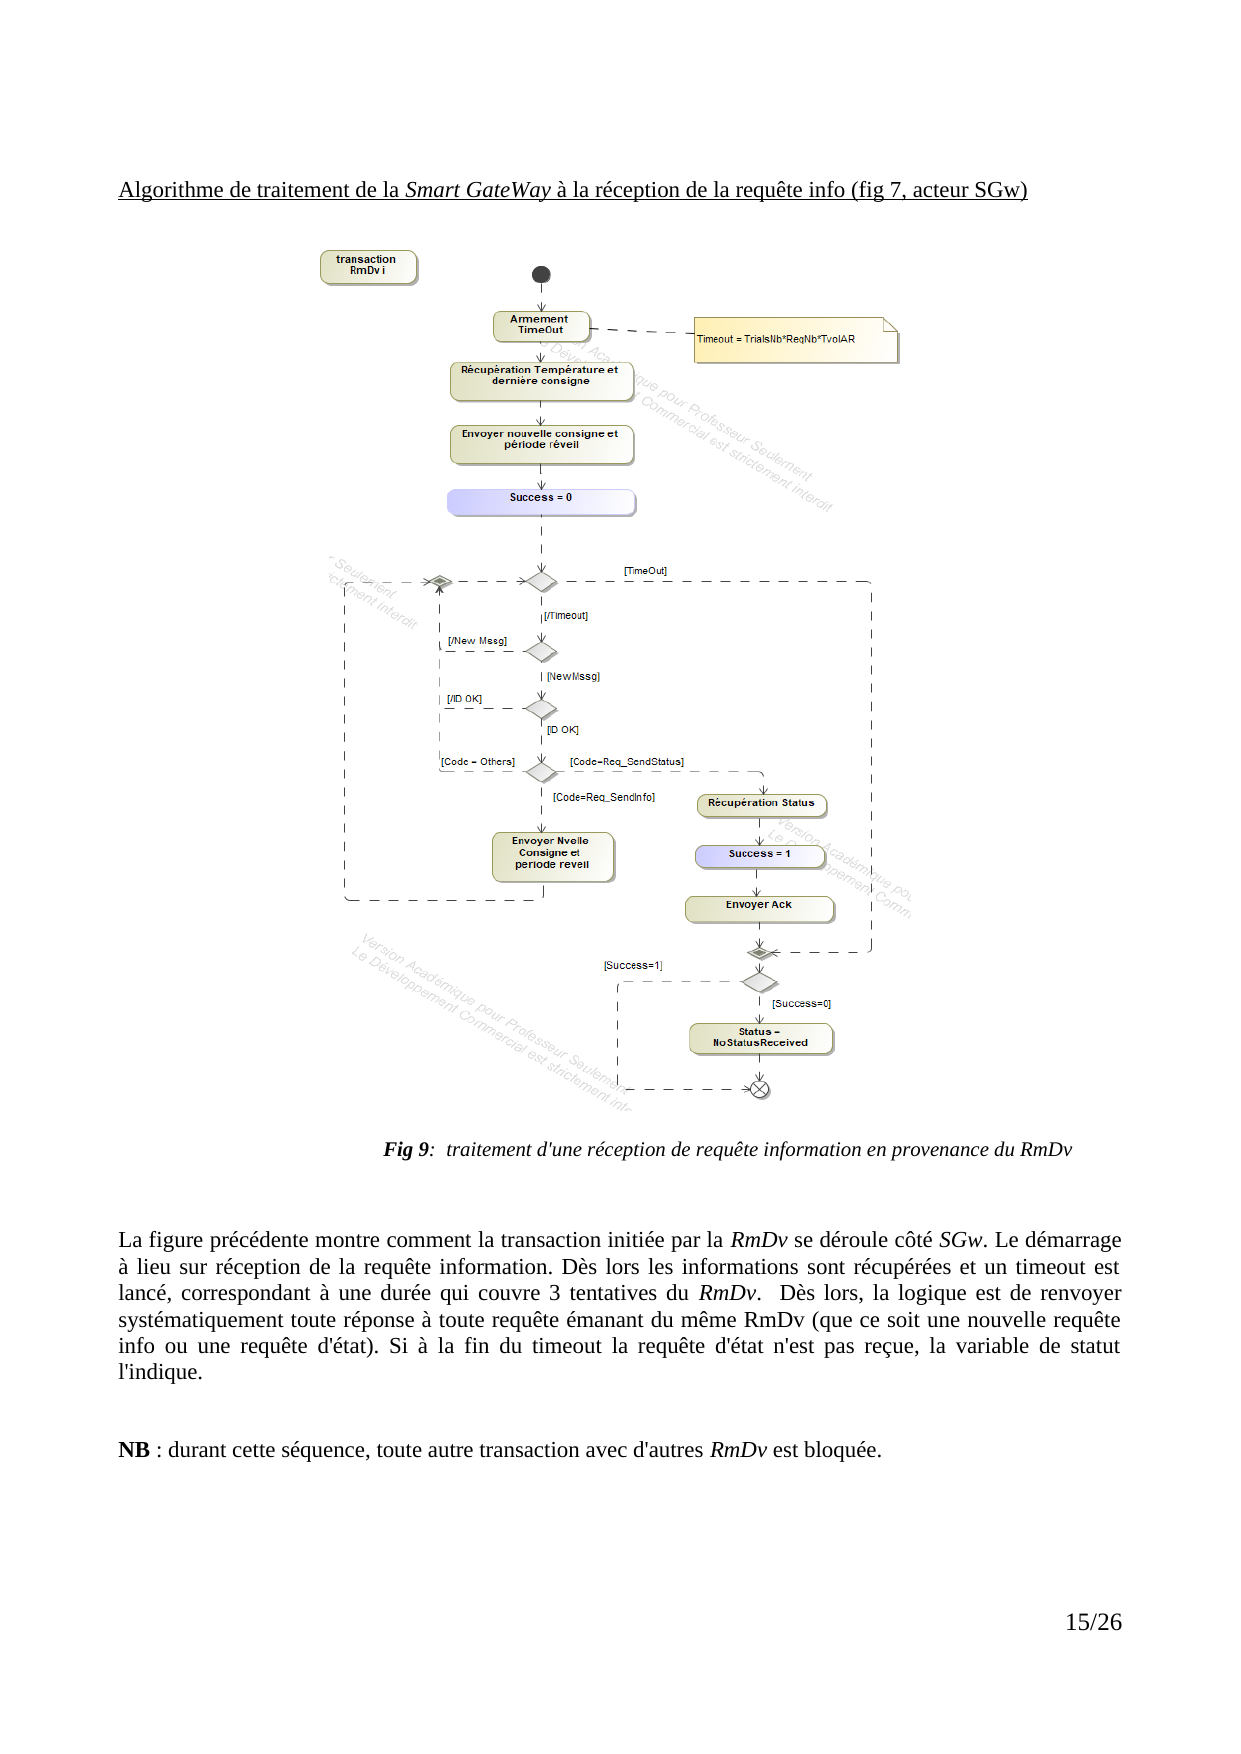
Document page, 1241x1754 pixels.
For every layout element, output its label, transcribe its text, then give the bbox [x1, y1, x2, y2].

text NB : durant cette séquence, toute autre transaction avec d'autres RmDv est bloquée. [118, 1436, 1122, 1462]
text Algorithme de traitement de la Smart GateWay à la réception de la requête info (fig 7, acteur SGw) [118, 176, 1122, 203]
text La figure précédente montre comment la transaction initiée par la RmDv se déroule côté SGw. Le démarrage à lieu sur réception de la requête information. Dès lors les informations sont récupérées et un timeout est lancé, correspondant à une durée qui couvre 3 tentatives du RmDv. Dès lors, la logique est de renvoyer systématiquement toute réponse à toute requête émanant du même RmDv (que ce soit une nouvelle requête info ou une requête d'état). Si à la fin du timeout la requête d'état n'est pas reçue, la variable de statut l'indique. [118, 1227, 1122, 1385]
